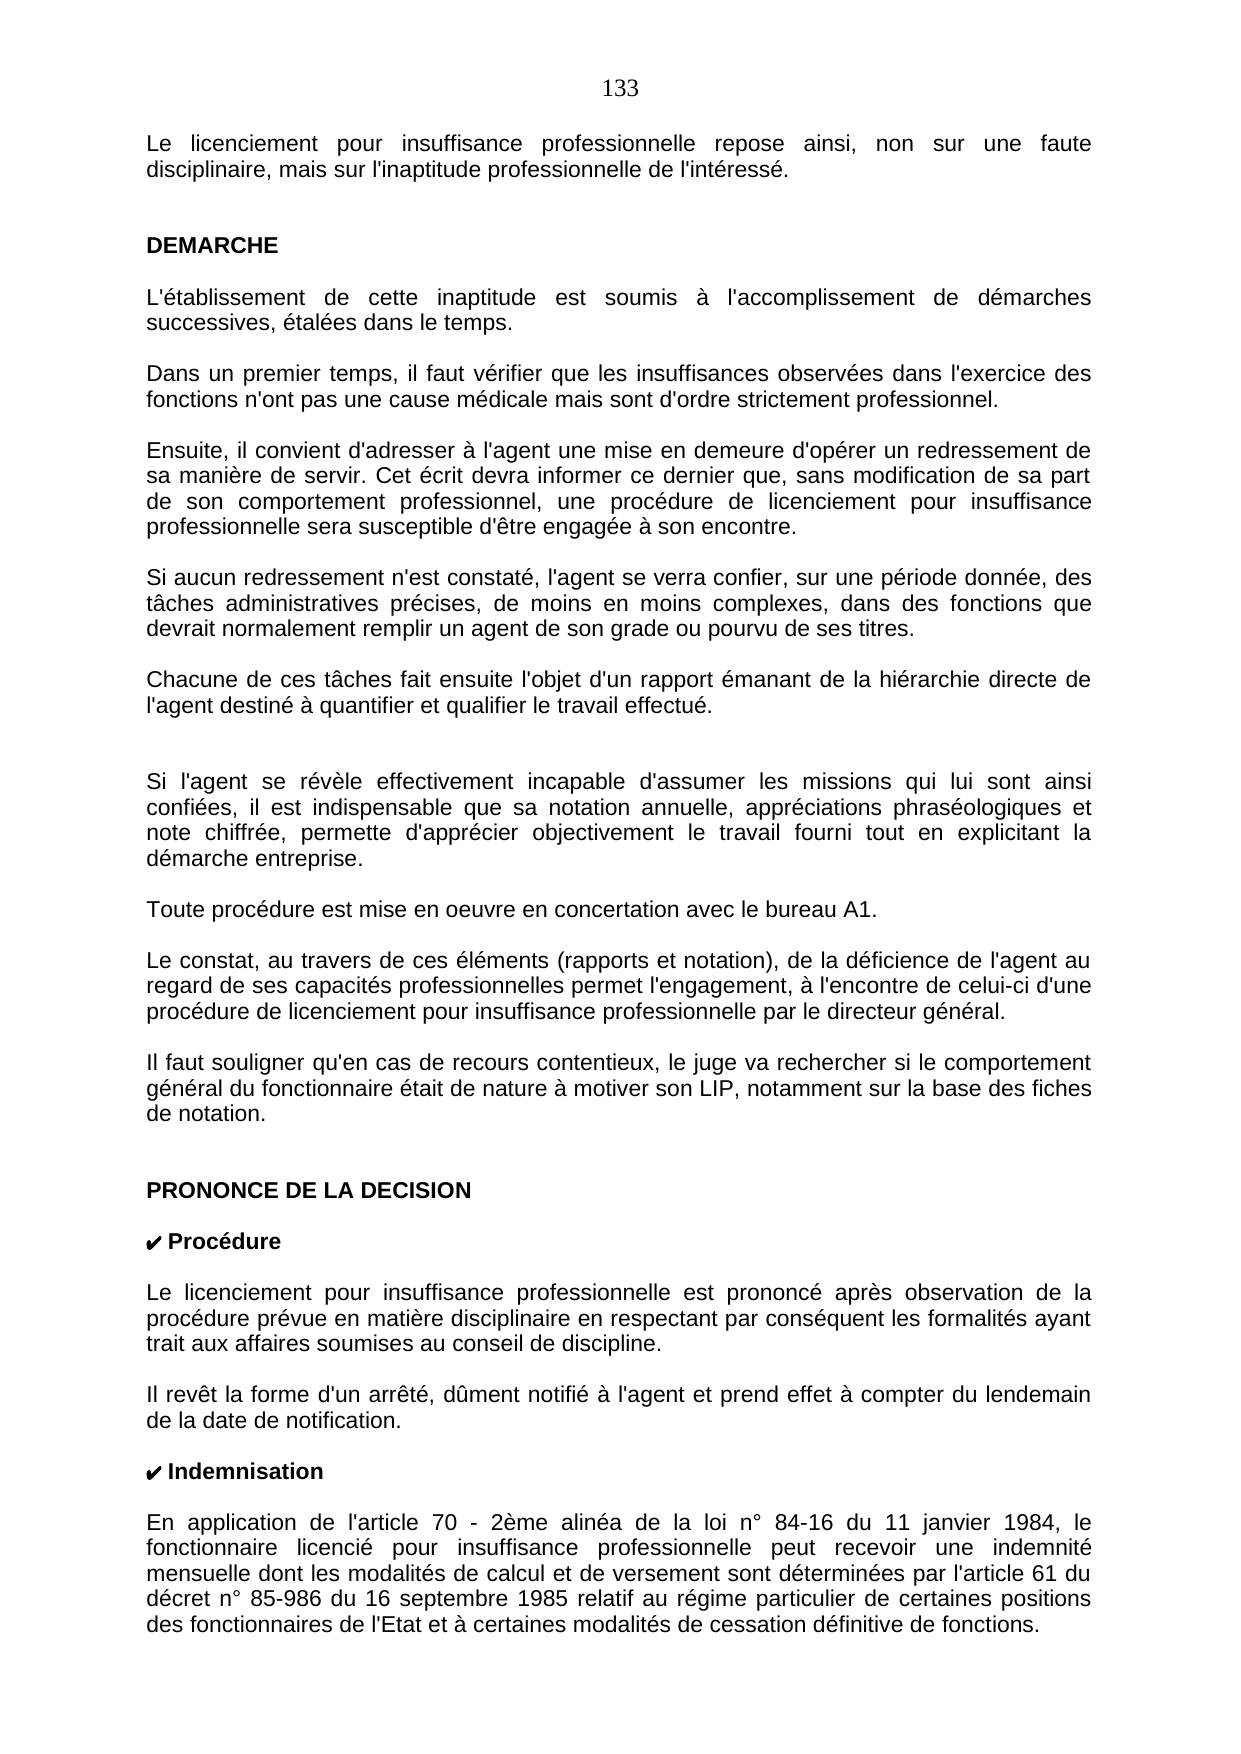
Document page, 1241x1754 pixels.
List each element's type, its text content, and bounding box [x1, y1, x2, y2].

text Il revêt la forme d'un arrêté, dûment notifié à l'agent et prend effet à compter du lendemain de la date de notification. [146, 1382, 1092, 1433]
text Le licenciement pour insuffisance professionnelle repose ainsi, non sur une faute disciplinaire, mais sur l'inaptitude professionnelle de l'intéressé. [146, 131, 1092, 182]
text L'établissement de cette inaptitude est soumis à l'accomplissement de démarches successives, étalées dans le temps. [146, 284, 1092, 335]
text Il faut souligner qu'en cas de recours contentieux, le juge va rechercher si le comportement général du fonctionnaire était de nature à motiver son LIP, notamment sur la base des fiches de notation. [146, 1050, 1092, 1126]
text Le licenciement pour insuffisance professionnelle est prononcé après observation de la procédure prévue en matière disciplinaire en respectant par conséquent les formalités ayant trait aux affaires soumises au conseil de discipline. [146, 1280, 1092, 1356]
text Ensuite, il convient d'adresser à l'agent une mise en demeure d'opérer un redressement de sa manière de servir. Cet écrit devra informer ce dernier que, sans modification de sa part de son comportement professionnel, une procédure de licenciement pour insuffisance professionnelle sera susceptible d'être engagée à son encontre. [146, 437, 1092, 539]
text Chacune de ces tâches fait ensuite l'objet d'un rapport émanant de la hiérarchie directe de l'agent destiné à quantifier et qualifier le travail effectué. [146, 667, 1092, 718]
text Si l'agent se révèle effectivement incapable d'assumer les missions qui lui sont ainsi confiées, il est indispensable que sa notation annuelle, appréciations phraséologiques et note chiffrée, permette d'apprécier objectivement le travail fourni tout en explicitant la démarche entreprise. [146, 769, 1092, 871]
text DEMARCHE [146, 233, 1092, 259]
text Dans un premier temps, il faut vérifier que les insuffisances observées dans l'exercice des fonctions n'ont pas une cause médicale mais sont d'ordre strictement professionnel. [146, 361, 1092, 412]
text En application de l'article 70 - 2ème alinéa de la loi n° 84-16 du 11 janvier 1984, le fonctionnaire licencié pour insuffisance professionnelle peut recevoir une indemnité mensuelle dont les modalités de calcul et de versement sont déterminées par l'article 61 du décret n° 85-986 du 16 septembre 1985 relatif au régime particulier de certaines positions des fonctionnaires de l'Etat et à certaines modalités de cessation définitive de fonctions. [146, 1509, 1092, 1637]
text ✔ Indemnisation [146, 1458, 1092, 1484]
text Le constat, au travers de ces éléments (rapports et notation), de la déficience de l'agent au regard de ses capacités professionnelles permet l'engagement, à l'encontre de celui-ci d'une procédure de licenciement pour insuffisance professionnelle par le directeur général. [146, 948, 1092, 1024]
text ✔ Procédure [146, 1228, 1092, 1254]
text PRONONCE DE LA DECISION [146, 1177, 1092, 1203]
text Toute procédure est mise en oeuvre en concertation avec le bureau A1. [146, 897, 1092, 922]
text Si aucun redressement n'est constaté, l'agent se verra confier, sur une période donnée, des tâches administratives précises, de moins en moins complexes, dans des fonctions que devrait normalement remplir un agent de son grade ou pourvu de ses titres. [146, 565, 1092, 641]
